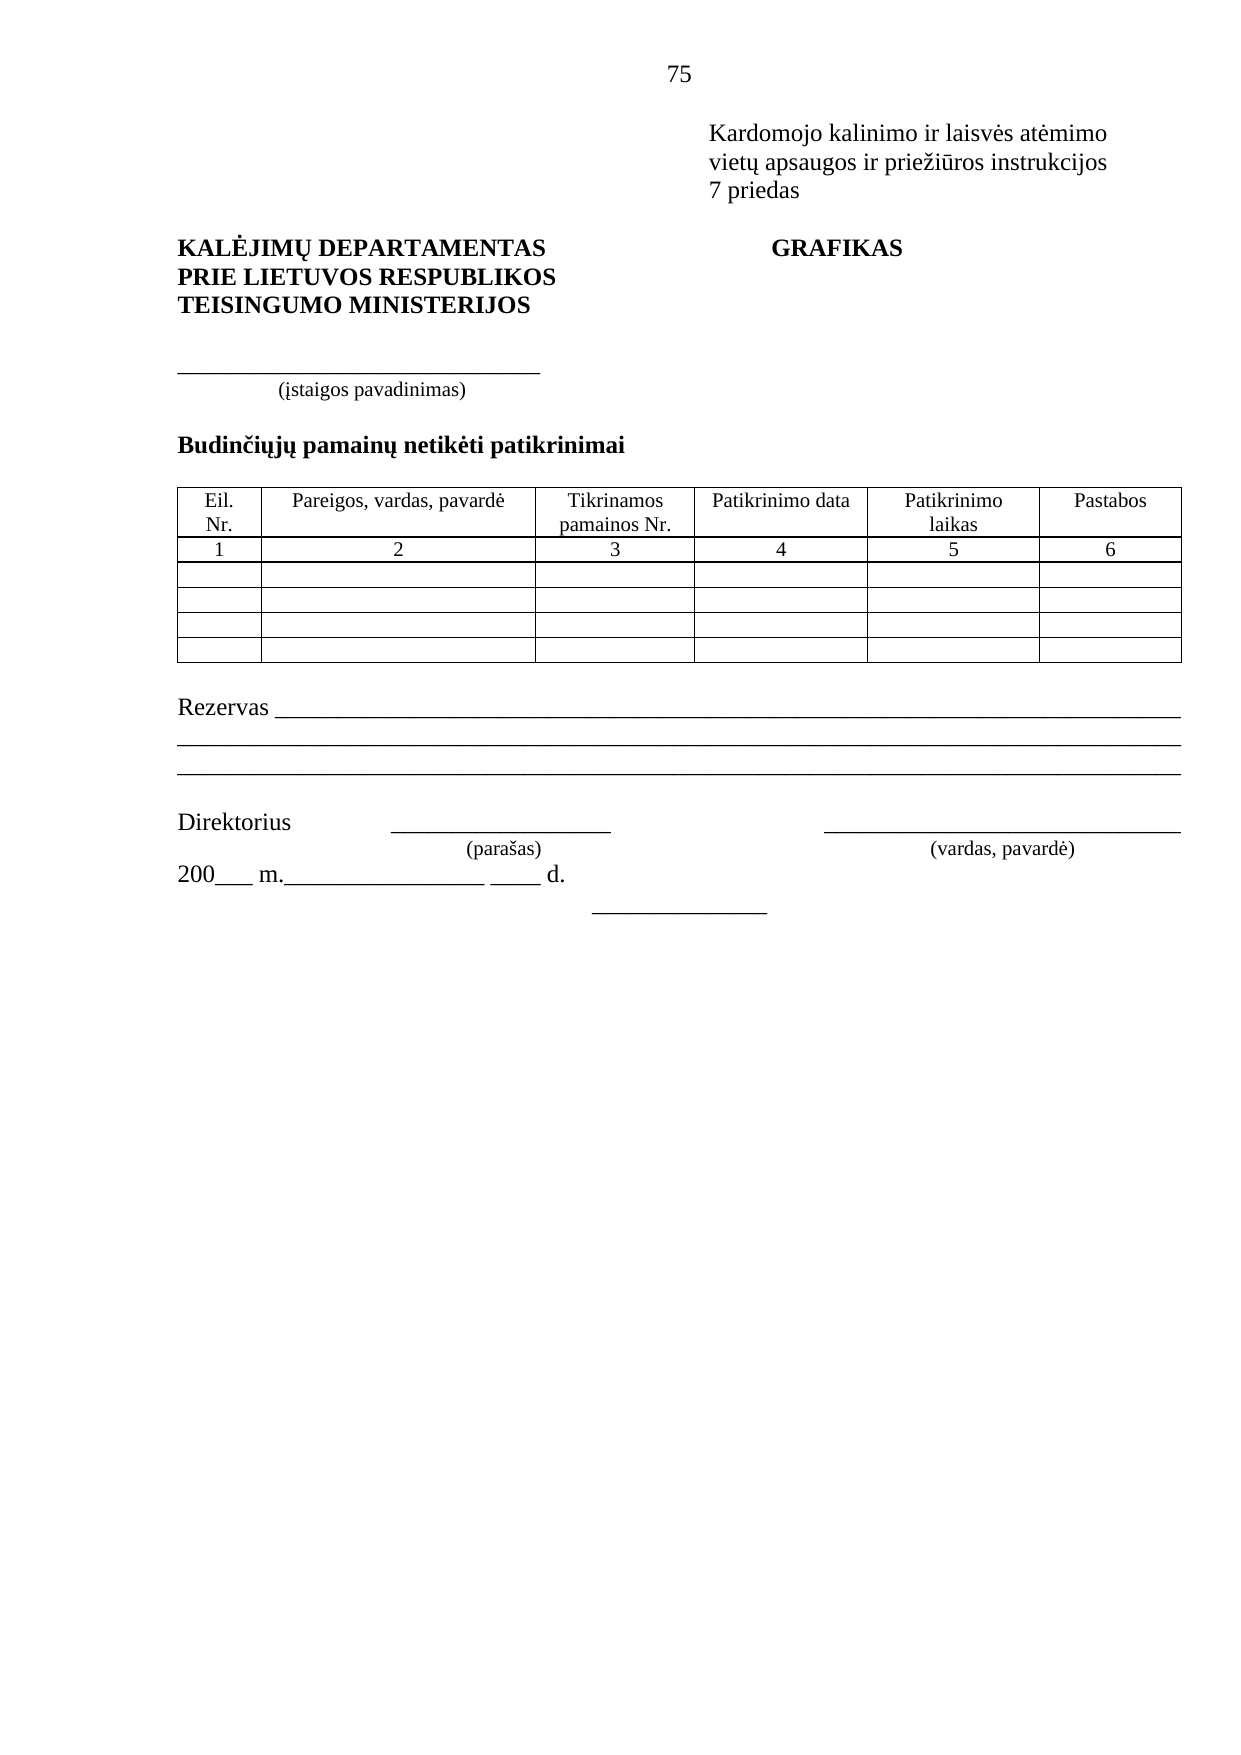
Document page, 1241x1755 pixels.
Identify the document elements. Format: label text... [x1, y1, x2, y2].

table_cell [536, 638, 694, 662]
text (parašas) (vardas, pavardė) [177, 835, 1181, 859]
table_cell [695, 613, 867, 637]
table_cell [1040, 563, 1181, 587]
table_header Patikrinimo data [695, 488, 867, 536]
table_cell [1040, 588, 1181, 612]
text ______________ [177, 888, 1181, 917]
table_cell 4 [695, 538, 867, 561]
table_cell [178, 563, 261, 587]
text PRIE LIETUVOS RESPUBLIKOS [177, 262, 1181, 291]
table_cell [262, 563, 535, 587]
table_cell [178, 588, 261, 612]
table_header Pastabos [1040, 488, 1181, 536]
table_cell 3 [536, 538, 694, 561]
table_cell 6 [1040, 538, 1181, 561]
table_cell [536, 613, 694, 637]
table_cell [178, 613, 261, 637]
table_cell [868, 563, 1039, 587]
table_header Tikrinamos pamainos Nr. [536, 488, 694, 536]
text (įstaigos pavadinimas) [177, 377, 1181, 401]
text _____________________________ [177, 348, 1181, 377]
table_cell 1 [178, 538, 261, 561]
text 7 priedas [177, 176, 1181, 204]
table_cell [262, 638, 535, 662]
text Kardomojo kalinimo ir laisvės atėmimo [709, 118, 1181, 147]
table_cell 2 [262, 538, 535, 561]
table_cell [536, 563, 694, 587]
text Direktorius [177, 807, 1181, 835]
table_header Eil. Nr. [178, 488, 261, 536]
table_cell [262, 588, 535, 612]
table_cell [868, 613, 1039, 637]
table_cell [178, 638, 261, 662]
table_cell [868, 588, 1039, 612]
text 200___ m.________________ ____ d. [177, 859, 1181, 888]
text TEISINGUMO MINISTERIJOS [177, 291, 1181, 319]
table_header Patikrinimo laikas [868, 488, 1039, 536]
table_cell [695, 563, 867, 587]
table_cell 5 [868, 538, 1039, 561]
table_cell [695, 588, 867, 612]
table_cell [695, 638, 867, 662]
table_cell [1040, 613, 1181, 637]
text KALĖJIMŲ DEPARTAMENTAS GRAFIKAS [177, 233, 1181, 262]
table_cell [1040, 638, 1181, 662]
table_cell [868, 638, 1039, 662]
text Rezervas [177, 692, 1181, 720]
text vietų apsaugos ir priežiūros instrukcijos [177, 147, 1181, 176]
table_cell [536, 588, 694, 612]
table_cell [262, 613, 535, 637]
text Budinčiųjų pamainų netikėti patikrinimai [177, 430, 1181, 458]
table_header Pareigos, vardas, pavardė [262, 488, 535, 536]
